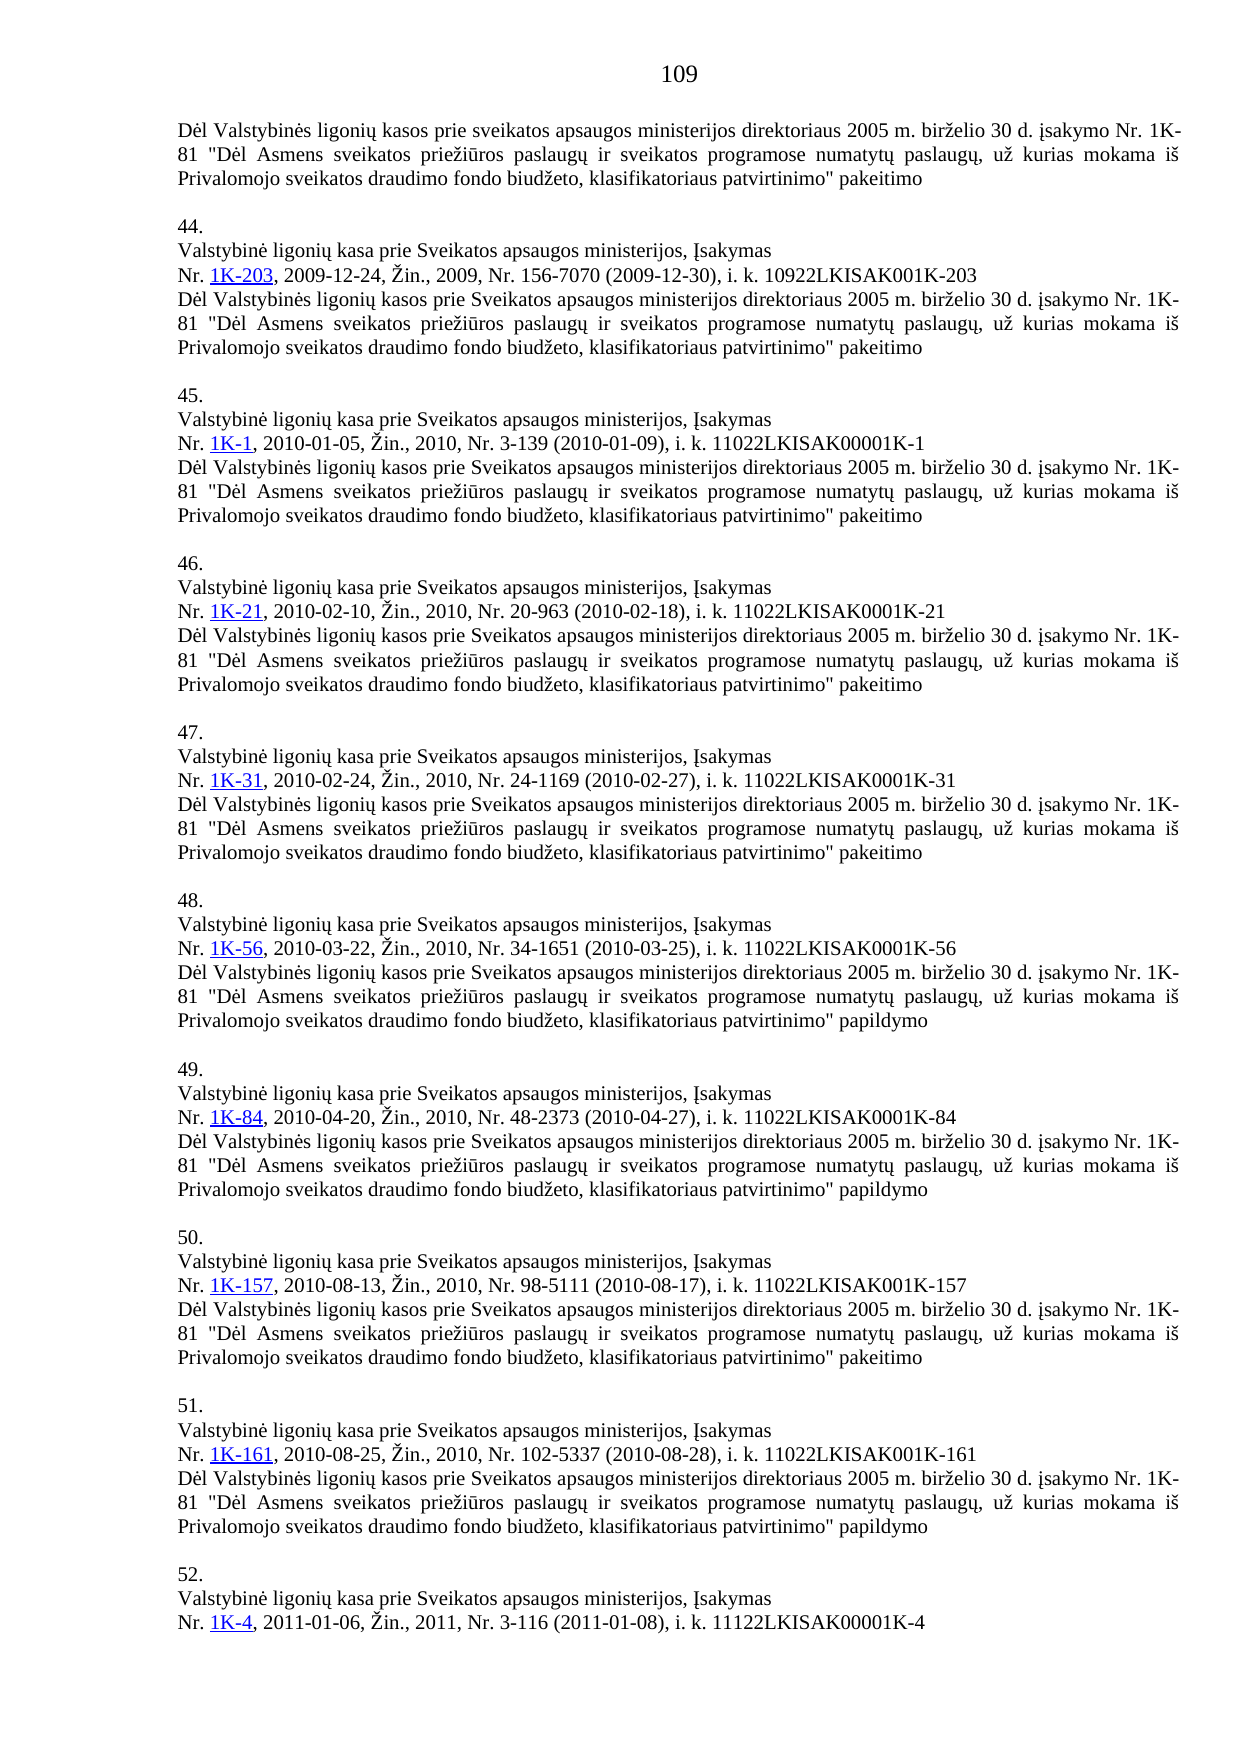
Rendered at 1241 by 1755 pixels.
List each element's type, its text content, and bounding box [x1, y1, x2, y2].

text Valstybinė ligonių kasa prie Sveikatos apsaugos ministerijos, Įsakymas [177, 407, 1181, 431]
text Nr. 1K-21, 2010-02-10, Žin., 2010, Nr. 20-963 (2010-02-18), i. k. 11022LKISAK0001K-21 [177, 599, 1181, 623]
text Valstybinė ligonių kasa prie Sveikatos apsaugos ministerijos, Įsakymas [177, 238, 1181, 262]
text Dėl Valstybinės ligonių kasos prie Sveikatos apsaugos ministerijos direktoriaus 2005 m. birželio 30 d. įsakymo Nr. 1K-81 "Dėl Asmens sveikatos priežiūros paslaugų ir sveikatos programose numatytų paslaugų, už kurias mokama iš Privalomojo sveikatos draudimo fondo biudžeto, klasifikatoriaus patvirtinimo" papildymo [177, 1129, 1181, 1201]
text 52. [177, 1562, 1181, 1586]
text Nr. 1K-157, 2010-08-13, Žin., 2010, Nr. 98-5111 (2010-08-17), i. k. 11022LKISAK001K-157 [177, 1273, 1181, 1297]
text Nr. 1K-56, 2010-03-22, Žin., 2010, Nr. 34-1651 (2010-03-25), i. k. 11022LKISAK0001K-56 [177, 936, 1181, 960]
text 51. [177, 1393, 1181, 1417]
text Dėl Valstybinės ligonių kasos prie Sveikatos apsaugos ministerijos direktoriaus 2005 m. birželio 30 d. įsakymo Nr. 1K-81 "Dėl Asmens sveikatos priežiūros paslaugų ir sveikatos programose numatytų paslaugų, už kurias mokama iš Privalomojo sveikatos draudimo fondo biudžeto, klasifikatoriaus patvirtinimo" pakeitimo [177, 455, 1181, 527]
text Nr. 1K-4, 2011-01-06, Žin., 2011, Nr. 3-116 (2011-01-08), i. k. 11122LKISAK00001K-4 [177, 1610, 1181, 1634]
text Nr. 1K-161, 2010-08-25, Žin., 2010, Nr. 102-5337 (2010-08-28), i. k. 11022LKISAK001K-161 [177, 1442, 1181, 1466]
text Valstybinė ligonių kasa prie Sveikatos apsaugos ministerijos, Įsakymas [177, 1417, 1181, 1442]
text Dėl Valstybinės ligonių kasos prie Sveikatos apsaugos ministerijos direktoriaus 2005 m. birželio 30 d. įsakymo Nr. 1K-81 "Dėl Asmens sveikatos priežiūros paslaugų ir sveikatos programose numatytų paslaugų, už kurias mokama iš Privalomojo sveikatos draudimo fondo biudžeto, klasifikatoriaus patvirtinimo" papildymo [177, 960, 1181, 1032]
text Valstybinė ligonių kasa prie Sveikatos apsaugos ministerijos, Įsakymas [177, 744, 1181, 768]
text Valstybinė ligonių kasa prie Sveikatos apsaugos ministerijos, Įsakymas [177, 1249, 1181, 1273]
text Valstybinė ligonių kasa prie Sveikatos apsaugos ministerijos, Įsakymas [177, 1081, 1181, 1105]
text 46. [177, 551, 1181, 575]
text 47. [177, 720, 1181, 744]
text Dėl Valstybinės ligonių kasos prie Sveikatos apsaugos ministerijos direktoriaus 2005 m. birželio 30 d. įsakymo Nr. 1K-81 "Dėl Asmens sveikatos priežiūros paslaugų ir sveikatos programose numatytų paslaugų, už kurias mokama iš Privalomojo sveikatos draudimo fondo biudžeto, klasifikatoriaus patvirtinimo" pakeitimo [177, 1297, 1181, 1369]
text Nr. 1K-31, 2010-02-24, Žin., 2010, Nr. 24-1169 (2010-02-27), i. k. 11022LKISAK0001K-31 [177, 768, 1181, 792]
text 45. [177, 383, 1181, 407]
text Valstybinė ligonių kasa prie Sveikatos apsaugos ministerijos, Įsakymas [177, 1586, 1181, 1610]
text Dėl Valstybinės ligonių kasos prie Sveikatos apsaugos ministerijos direktoriaus 2005 m. birželio 30 d. įsakymo Nr. 1K-81 "Dėl Asmens sveikatos priežiūros paslaugų ir sveikatos programose numatytų paslaugų, už kurias mokama iš Privalomojo sveikatos draudimo fondo biudžeto, klasifikatoriaus patvirtinimo" pakeitimo [177, 623, 1181, 696]
text Nr. 1K-1, 2010-01-05, Žin., 2010, Nr. 3-139 (2010-01-09), i. k. 11022LKISAK00001K-1 [177, 431, 1181, 455]
text Dėl Valstybinės ligonių kasos prie Sveikatos apsaugos ministerijos direktoriaus 2005 m. birželio 30 d. įsakymo Nr. 1K-81 "Dėl Asmens sveikatos priežiūros paslaugų ir sveikatos programose numatytų paslaugų, už kurias mokama iš Privalomojo sveikatos draudimo fondo biudžeto, klasifikatoriaus patvirtinimo" papildymo [177, 1466, 1181, 1538]
text Nr. 1K-84, 2010-04-20, Žin., 2010, Nr. 48-2373 (2010-04-27), i. k. 11022LKISAK0001K-84 [177, 1105, 1181, 1129]
text Valstybinė ligonių kasa prie Sveikatos apsaugos ministerijos, Įsakymas [177, 912, 1181, 936]
text 44. [177, 214, 1181, 238]
text 50. [177, 1225, 1181, 1249]
text Dėl Valstybinės ligonių kasos prie Sveikatos apsaugos ministerijos direktoriaus 2005 m. birželio 30 d. įsakymo Nr. 1K-81 "Dėl Asmens sveikatos priežiūros paslaugų ir sveikatos programose numatytų paslaugų, už kurias mokama iš Privalomojo sveikatos draudimo fondo biudžeto, klasifikatoriaus patvirtinimo" pakeitimo [177, 792, 1181, 864]
text Dėl Valstybinės ligonių kasos prie sveikatos apsaugos ministerijos direktoriaus 2005 m. birželio 30 d. įsakymo Nr. 1K-81 "Dėl Asmens sveikatos priežiūros paslaugų ir sveikatos programose numatytų paslaugų, už kurias mokama iš Privalomojo sveikatos draudimo fondo biudžeto, klasifikatoriaus patvirtinimo" pakeitimo [177, 118, 1181, 190]
text Valstybinė ligonių kasa prie Sveikatos apsaugos ministerijos, Įsakymas [177, 575, 1181, 599]
text 49. [177, 1057, 1181, 1081]
text 48. [177, 888, 1181, 912]
text Nr. 1K-203, 2009-12-24, Žin., 2009, Nr. 156-7070 (2009-12-30), i. k. 10922LKISAK001K-203 [177, 262, 1181, 287]
text Dėl Valstybinės ligonių kasos prie Sveikatos apsaugos ministerijos direktoriaus 2005 m. birželio 30 d. įsakymo Nr. 1K-81 "Dėl Asmens sveikatos priežiūros paslaugų ir sveikatos programose numatytų paslaugų, už kurias mokama iš Privalomojo sveikatos draudimo fondo biudžeto, klasifikatoriaus patvirtinimo" pakeitimo [177, 287, 1181, 359]
